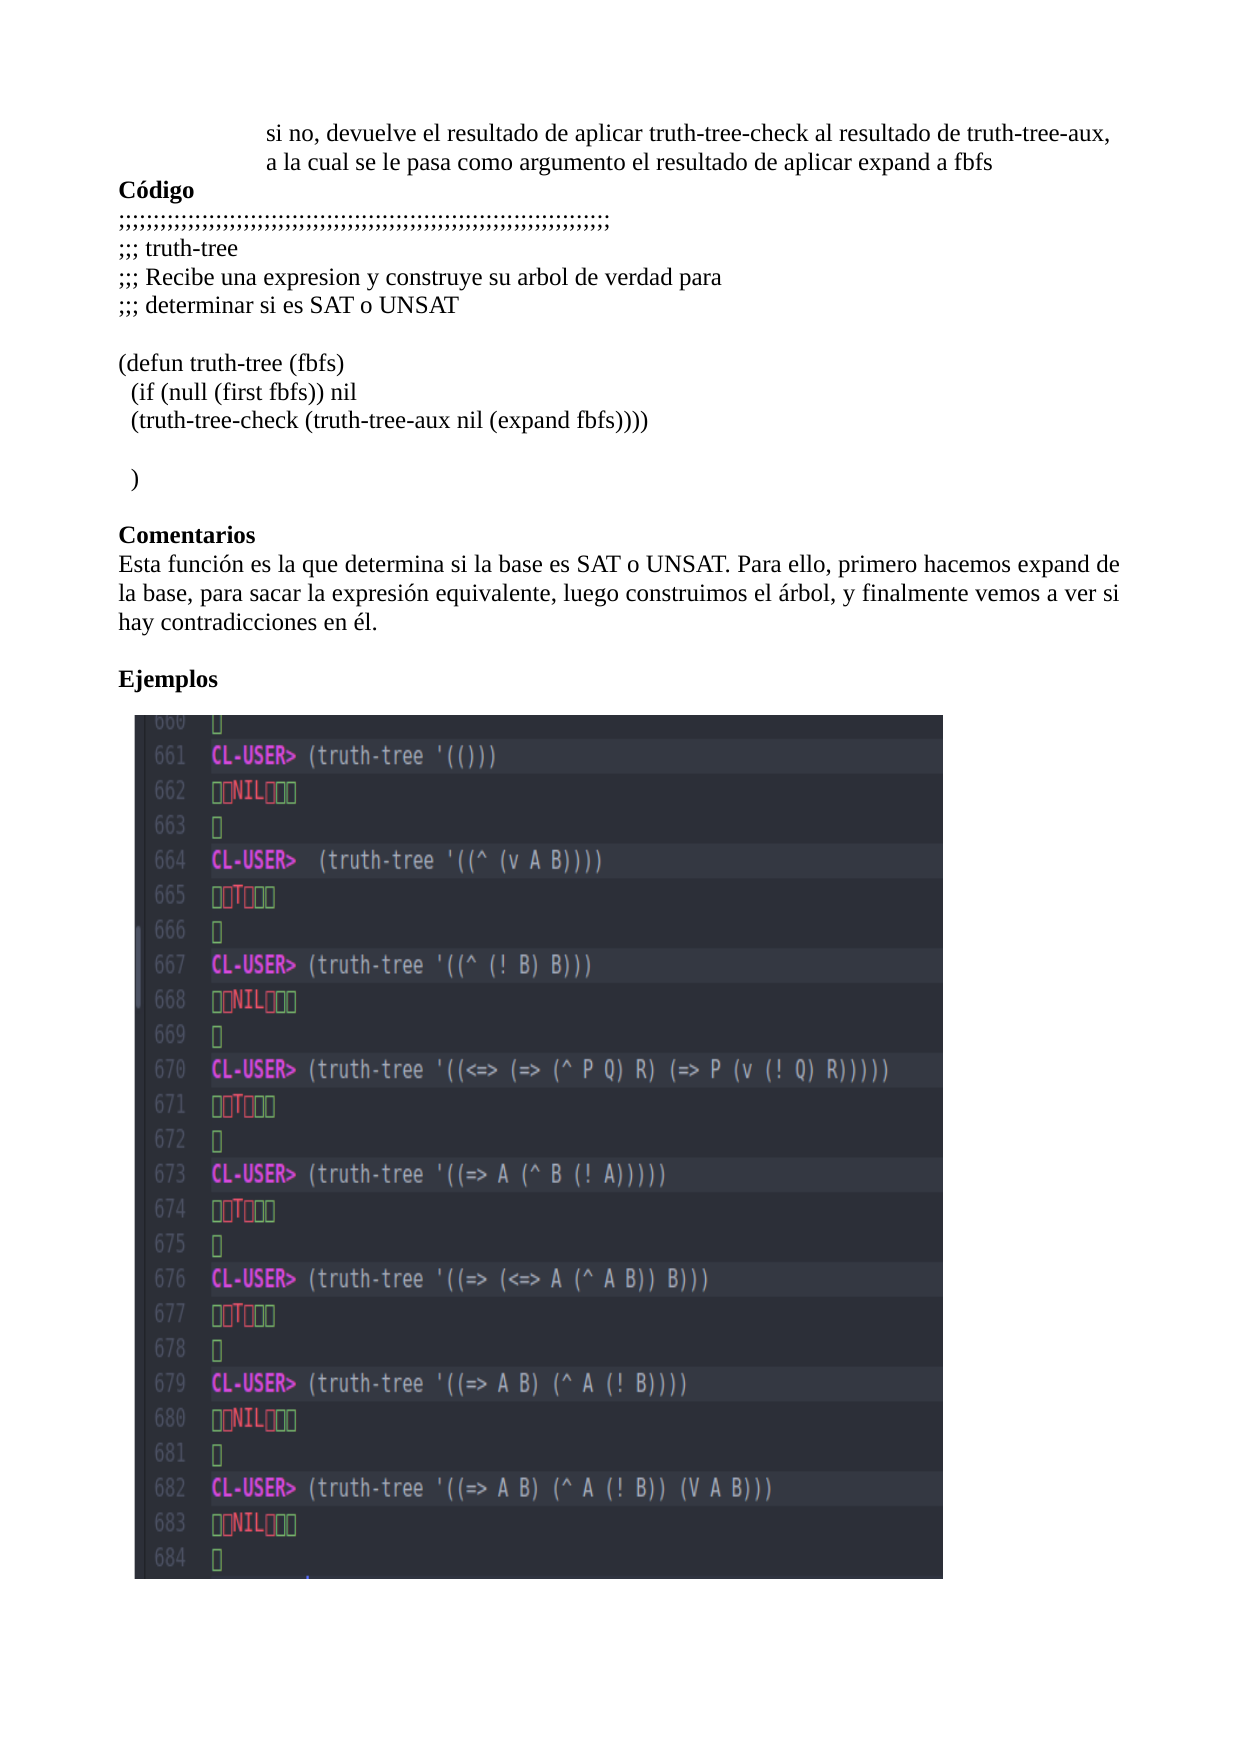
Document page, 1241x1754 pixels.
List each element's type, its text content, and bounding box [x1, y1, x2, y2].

text (if (null (first fbfs)) nil [118, 377, 1122, 406]
text ;;; determinar si es SAT o UNSAT [118, 291, 1122, 319]
text Comentarios [118, 521, 1122, 549]
text ) [118, 463, 1122, 492]
text si no, devuelve el resultado de aplicar truth-tree-check al resultado de truth-tree-aux, [118, 118, 1122, 147]
text (defun truth-tree (fbfs) [118, 348, 1122, 377]
text ;;; truth-tree [118, 233, 1122, 262]
text ;;; Recibe una expresion y construye su arbol de verdad para [118, 262, 1122, 291]
text a la cual se le pasa como argumento el resultado de aplicar expand a fbfs [118, 147, 1122, 176]
text Esta función es la que determina si la base es SAT o UNSAT. Para ello, primero hacemos expand de la base, para sacar la expresión equivalente, luego construimos el árbol, y finalmente vemos a ver si hay contradicciones en él. [118, 549, 1122, 636]
text ;;;;;;;;;;;;;;;;;;;;;;;;;;;;;;;;;;;;;;;;;;;;;;;;;;;;;;;;;;;;;;;;;;;;;;; [118, 204, 1122, 233]
text Código [118, 176, 1122, 204]
text (truth-tree-check (truth-tree-aux nil (expand fbfs)))) [118, 406, 1122, 434]
text Ejemplos [118, 664, 1122, 693]
picture [665, 715, 943, 1579]
